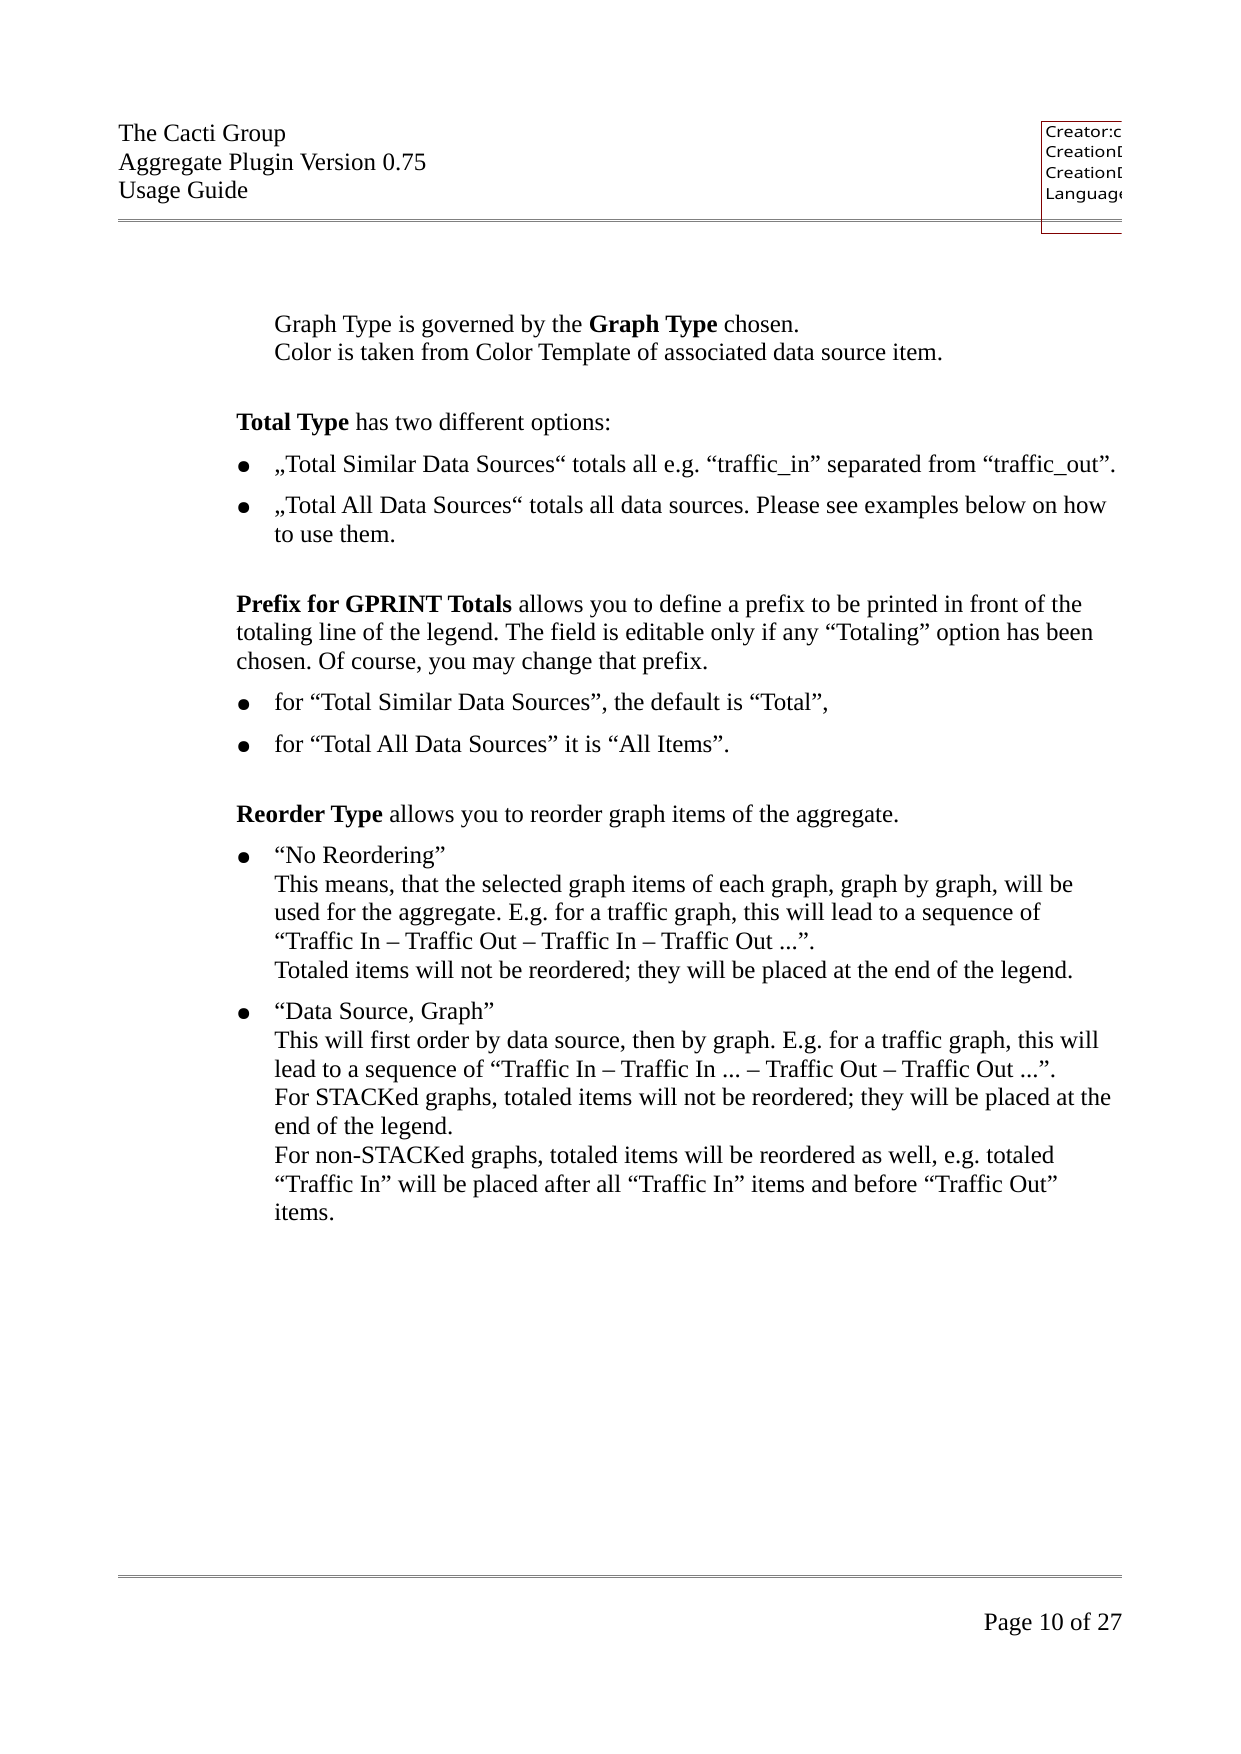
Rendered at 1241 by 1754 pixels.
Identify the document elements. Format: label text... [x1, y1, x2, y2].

list “No Reordering” This means, that the selected graph items of each graph, graph by graph, will be used for the aggregate. E.g. for a traffic graph, this will lead to a sequence of “Traffic In – Traffic Out – Traffic In – Traffic Out ...”. Totaled items will not be reordered; they will be placed at the end of the legend. [236, 840, 1122, 984]
list „Total All Data Sources“ totals all data sources. Please see examples below on how to use them. [236, 490, 1122, 576]
list for “Total All Data Sources” it is “All Items”. [236, 729, 1122, 786]
list Graph Type is governed by the Graph Type chosen. Color is taken from Color Template of associated data source item. [236, 309, 1122, 395]
text Reorder Type allows you to reorder graph items of the aggregate. [236, 799, 1122, 827]
text Prefix for GPRINT Totals allows you to define a prefix to be printed in front of the totaling line of the legend. The field is editable only if any “Totaling” option has been chosen. Of course, you may change that prefix. [236, 589, 1122, 675]
list “Data Source, Graph” This will first order by data source, then by graph. E.g. for a traffic graph, this will lead to a sequence of “Traffic In – Traffic In ... – Traffic Out – Traffic Out ...”. For STACKed graphs, totaled items will not be reordered; they will be placed at the end of the legend. For non-STACKed graphs, totaled items will be reordered as well, e.g. totaled “Traffic In” will be placed after all “Traffic In” items and before “Traffic Out” items. [236, 996, 1122, 1255]
list „Total Similar Data Sources“ totals all e.g. “traffic_in” separated from “traffic_out”. [236, 449, 1122, 477]
list for “Total Similar Data Sources”, the default is “Total”, [236, 687, 1122, 716]
text Total Type has two different options: [236, 407, 1122, 436]
